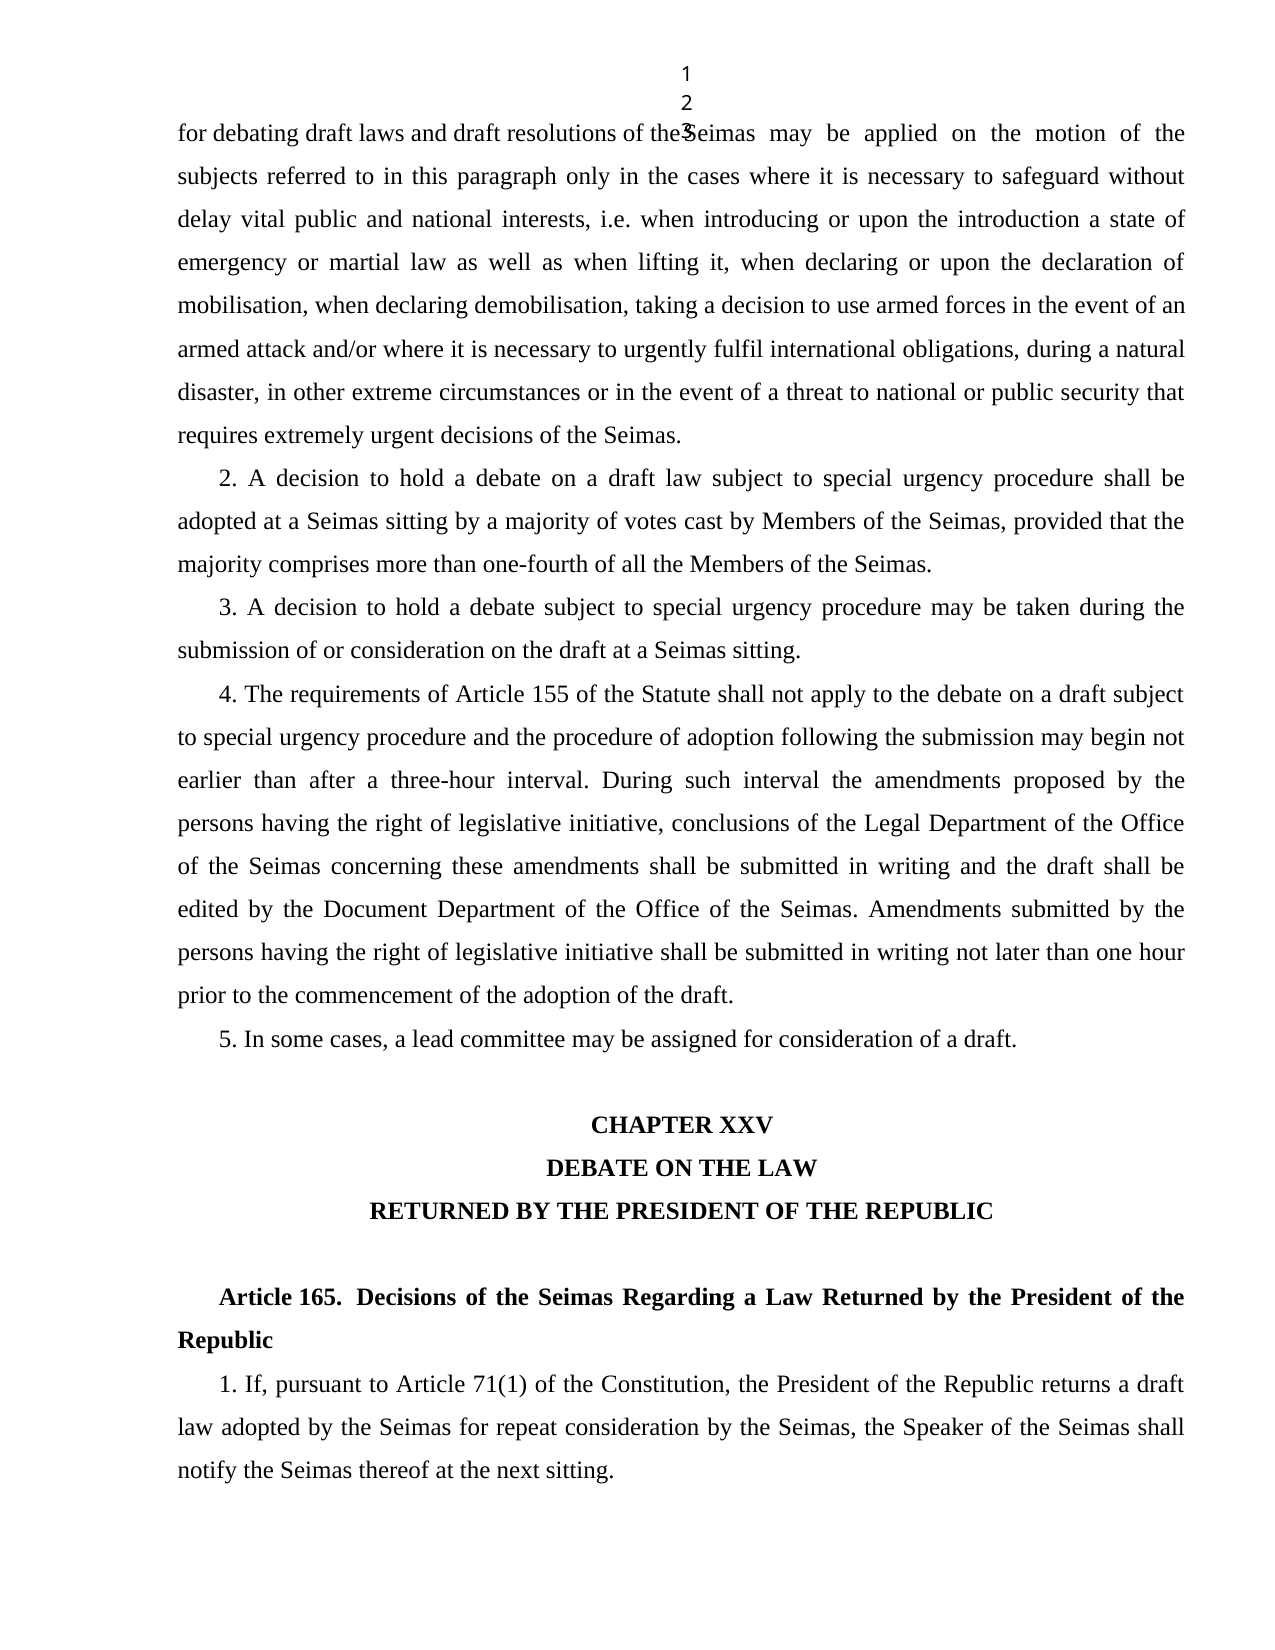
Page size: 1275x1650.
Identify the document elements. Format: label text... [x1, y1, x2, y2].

text Chapter XXV [177, 1110, 1186, 1139]
text 5. In some cases, a lead committee may be assigned for consideration of a draft. [177, 1024, 1186, 1052]
text Article 165. Decisions of the Seimas Regarding a Law Returned by the President of the Republic [177, 1282, 1186, 1354]
text RETURNED BY THE PRESIDENT OF THE REPUBLIC [177, 1196, 1186, 1225]
text 4. The requirements of Article 155 of the Statute shall not apply to the debate on a draft subject to special urgency procedure and the procedure of adoption following the submission may begin not earlier than after a three-hour interval. During such interval the amendments proposed by the persons having the right of legislative initiative, conclusions of the Legal Department of the Office of the Seimas concerning these amendments shall be submitted in writing and the draft shall be edited by the Document Department of the Office of the Seimas. Amendments submitted by the persons having the right of legislative initiative shall be submitted in writing not later than one hour prior to the commencement of the adoption of the draft. [177, 679, 1186, 1009]
text 2. A decision to hold a debate on a draft law subject to special urgency procedure shall be adopted at a Seimas sitting by a majority of votes cast by Members of the Seimas, provided that the majority comprises more than one-fourth of all the Members of the Seimas. [177, 463, 1186, 578]
text 1. If, pursuant to Article 71(1) of the Constitution, the President of the Republic returns a draft law adopted by the Seimas for repeat consideration by the Seimas, the Speaker of the Seimas shall notify the Seimas thereof at the next sitting. [177, 1369, 1186, 1484]
text DEBATE ON THE LAW [177, 1153, 1186, 1182]
text for debating draft laws and draft resolutions of the Seimas may be applied on the motion of the subjects referred to in this paragraph only in the cases where it is necessary to safeguard without delay vital public and national interests, i.e. when introducing or upon the introduction a state of emergency or martial law as well as when lifting it, when declaring or upon the declaration of mobilisation, when declaring demobilisation, taking a decision to use armed forces in the event of an armed attack and/or where it is necessary to urgently fulfil international obligations, during a natural disaster, in other extreme circumstances or in the event of a threat to national or public security that requires extremely urgent decisions of the Seimas. [177, 118, 1186, 449]
text 3. A decision to hold a debate subject to special urgency procedure may be taken during the submission of or consideration on the draft at a Seimas sitting. [177, 592, 1186, 664]
